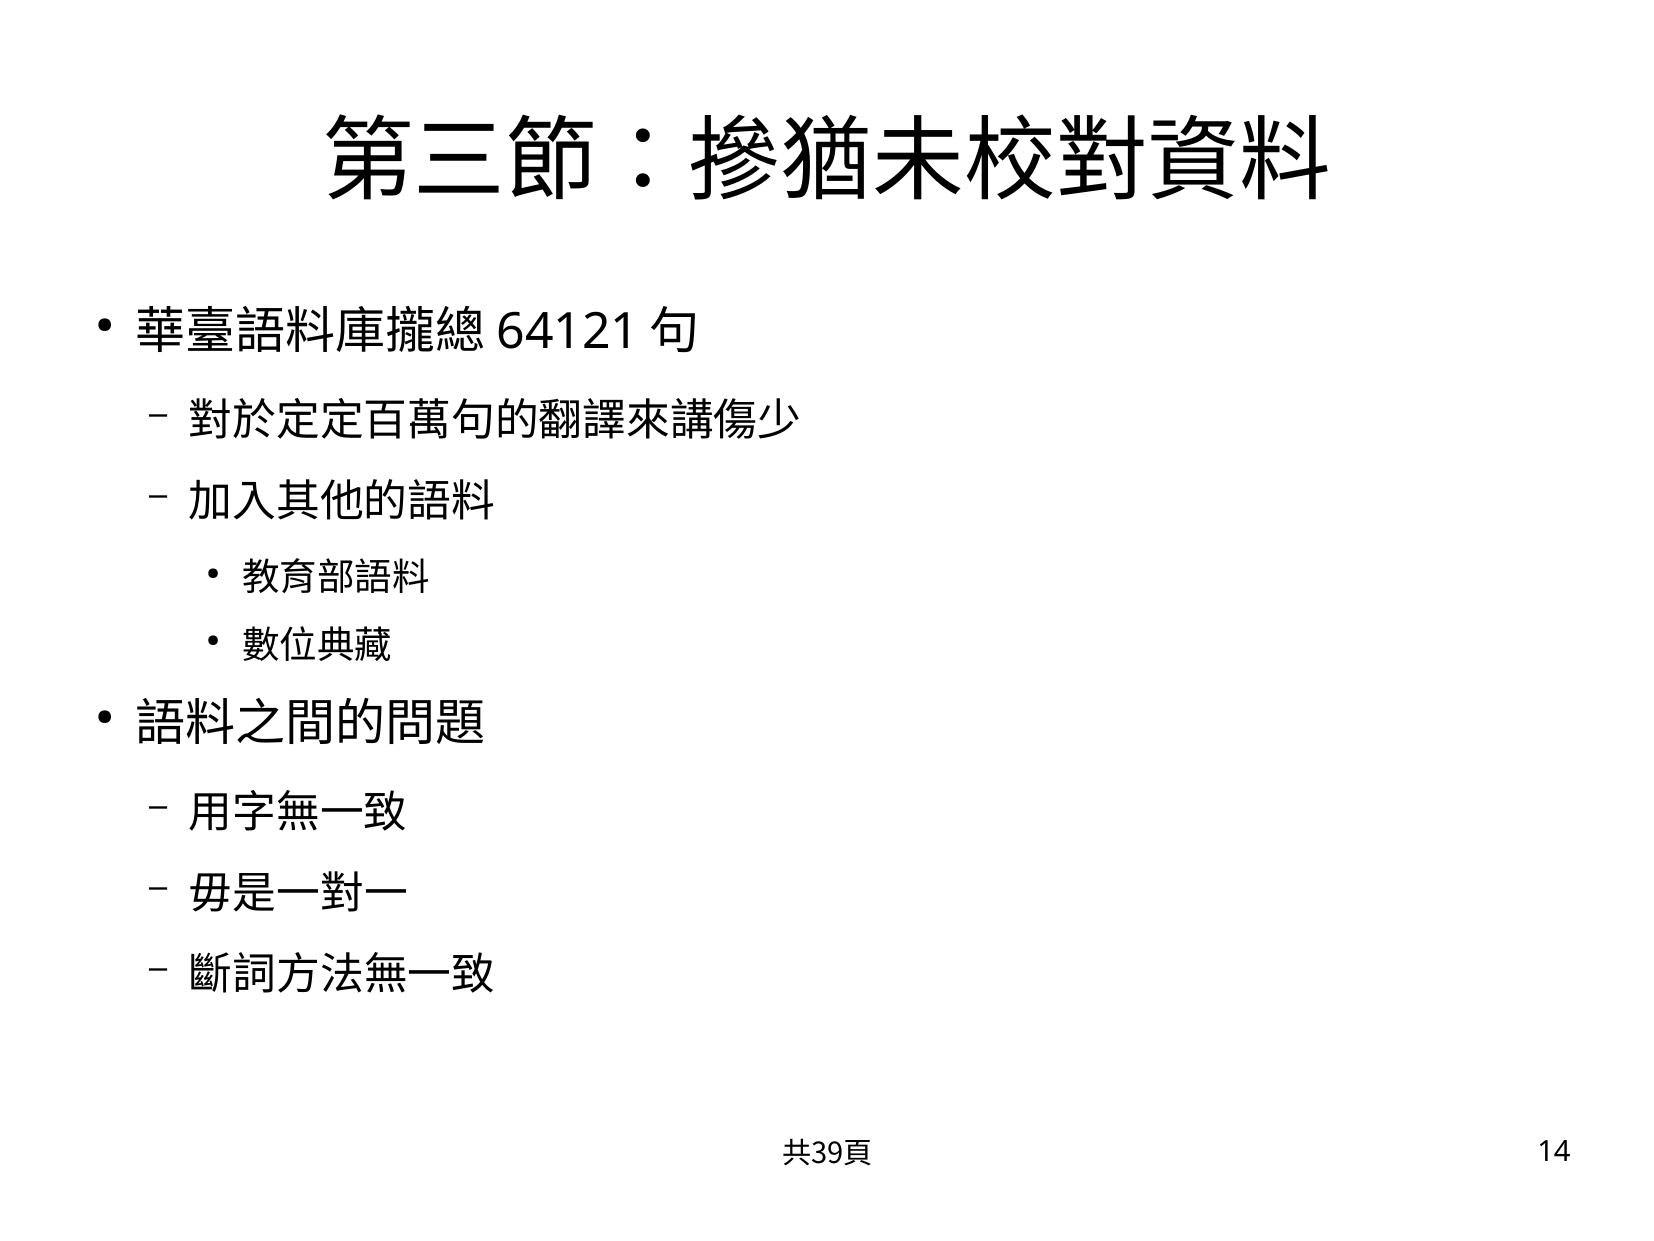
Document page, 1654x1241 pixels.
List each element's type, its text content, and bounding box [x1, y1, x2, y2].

list 華臺語料庫攏總64121句 對於定定百萬句的翻譯來講傷少 加入其他的語料 教育部語料 數位典藏 語料之間的問題 用字無一致 毋是一對一 斷詞方法無一致 [82, 290, 1538, 1010]
title 第三節：摻猶未校對資料 [82, 49, 1571, 257]
